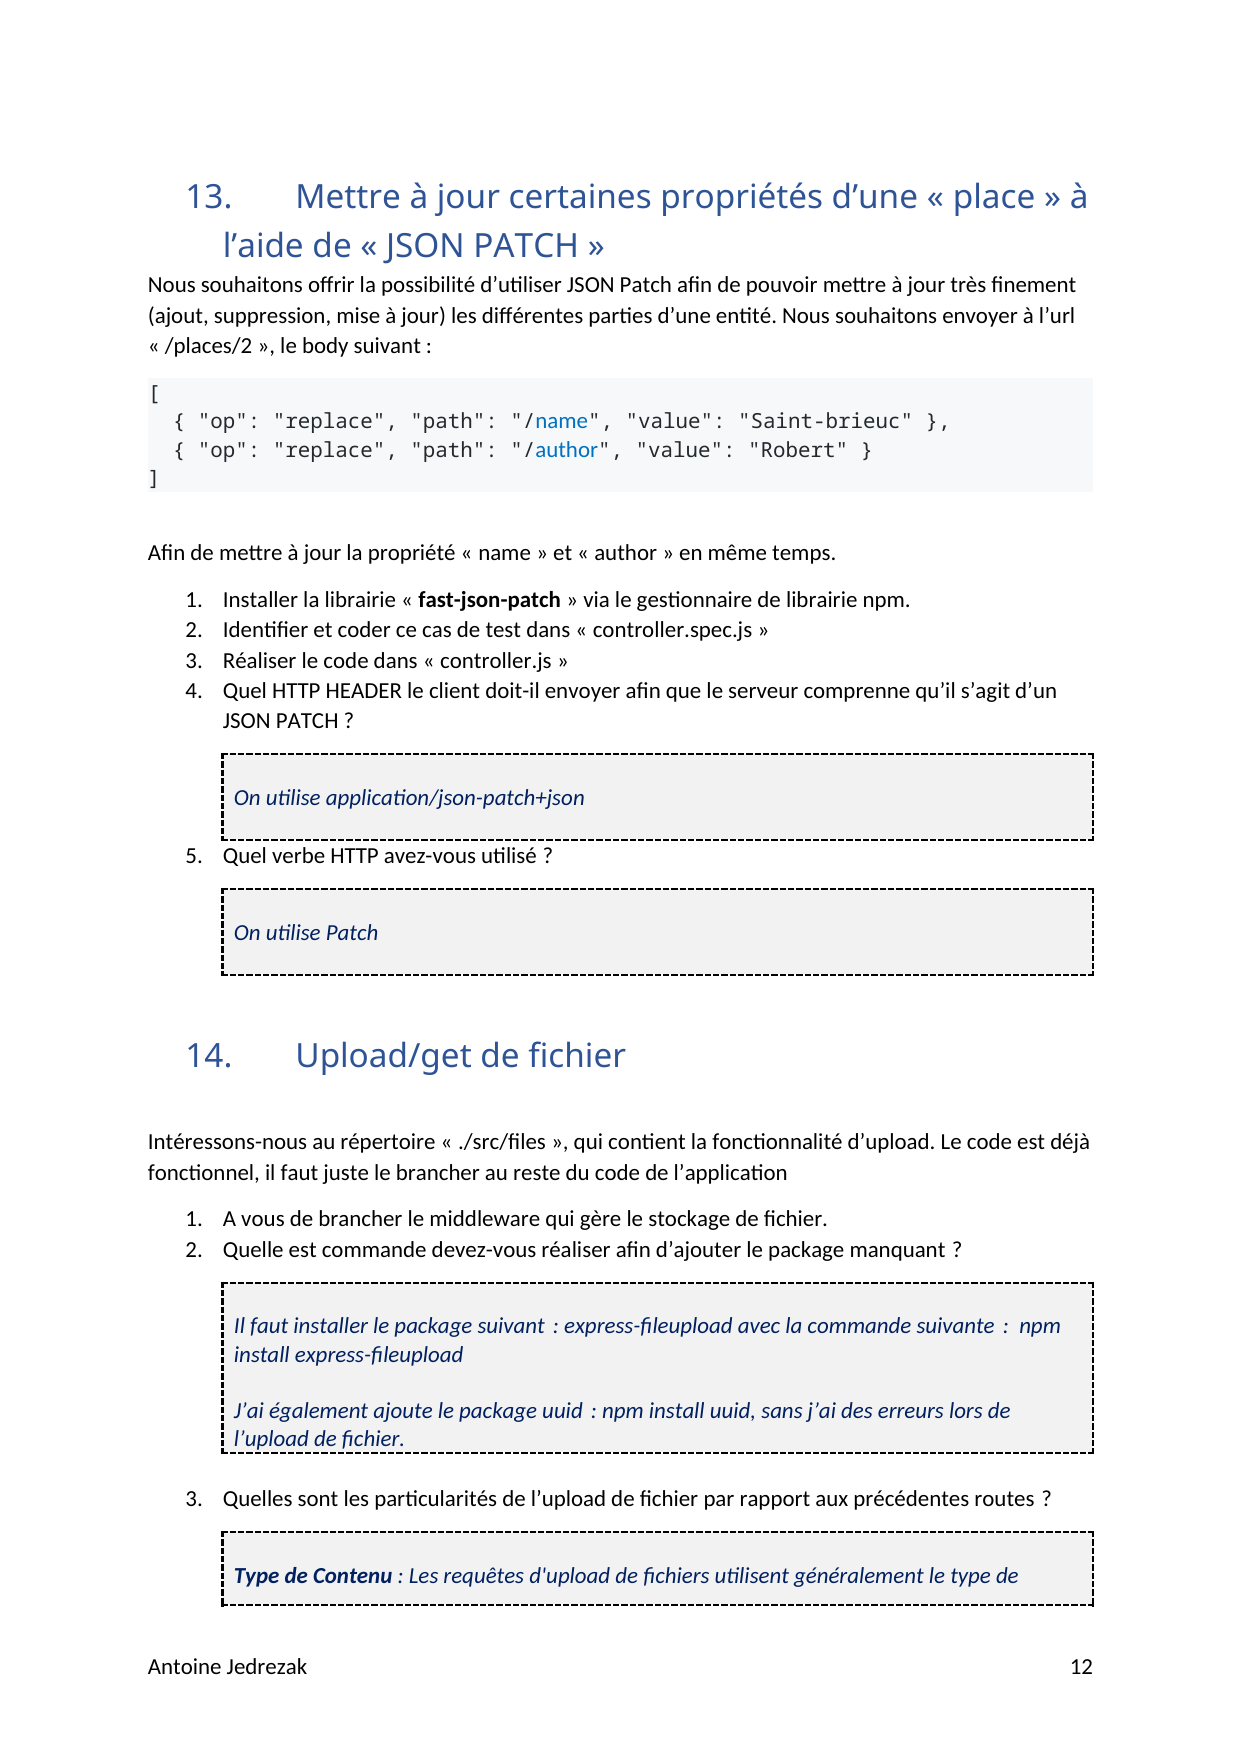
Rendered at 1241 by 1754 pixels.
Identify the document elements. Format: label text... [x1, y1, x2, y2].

text { "op": "replace", "path": "/author", "value": "Robert" } ] [148, 435, 1093, 492]
text [ [148, 378, 1093, 406]
table_header On utilise Patch [223, 888, 1093, 974]
list Quelle est commande devez-vous réaliser afin d’ajouter le package manquant ? [185, 1235, 1093, 1263]
subtitle Upload/get de fichier [185, 1032, 1093, 1077]
list A vous de brancher le middleware qui gère le stockage de fichier. [185, 1204, 1093, 1232]
table_header Il faut installer le package suivant : express-fileupload avec la commande suivante : npm install express-fileupload J’ai également ajoute le package uuid : npm install uuid, sans j’ai des erreurs lors de l’upload de fichier. [223, 1282, 1093, 1452]
list Quel HTTP HEADER le client doit-il envoyer afin que le serveur comprenne qu’il s’agit d’un JSON PATCH ? [185, 676, 1093, 734]
text Intéressons-nous au répertoire « ./src/files », qui contient la fonctionnalité d’upload. Le code est déjà fonctionnel, il faut juste le brancher au reste du code de l’application [148, 1127, 1093, 1186]
list Identifier et coder ce cas de test dans « controller.spec.js » [185, 616, 1093, 643]
text { "op": "replace", "path": "/name", "value": "Saint-brieuc" }, [148, 406, 1093, 435]
list Quel verbe HTTP avez-vous utilisé ? [185, 841, 1093, 869]
list Réaliser le code dans « controller.js » [185, 646, 1093, 674]
list Installer la librairie « fast-json-patch » via le gestionnaire de librairie npm. [185, 585, 1093, 613]
text Nous souhaitons offrir la possibilité d’utiliser JSON Patch afin de pouvoir mettre à jour très finement (ajout, suppression, mise à jour) les différentes parties d’une entité. Nous souhaitons envoyer à l’url « /places/2 », le body suivant : [148, 271, 1093, 359]
list Quelles sont les particularités de l’upload de fichier par rapport aux précédentes routes ? [185, 1484, 1093, 1512]
table_header Type de Contenu : Les requêtes d'upload de fichiers utilisent généralement le type de [223, 1531, 1093, 1604]
table_header On utilise application/json-patch+json [223, 753, 1093, 839]
subtitle Mettre à jour certaines propriétés d’une « place » à l’aide de « JSON PATCH » [185, 173, 1093, 267]
text Afin de mettre à jour la propriété « name » et « author » en même temps. [148, 538, 1093, 566]
